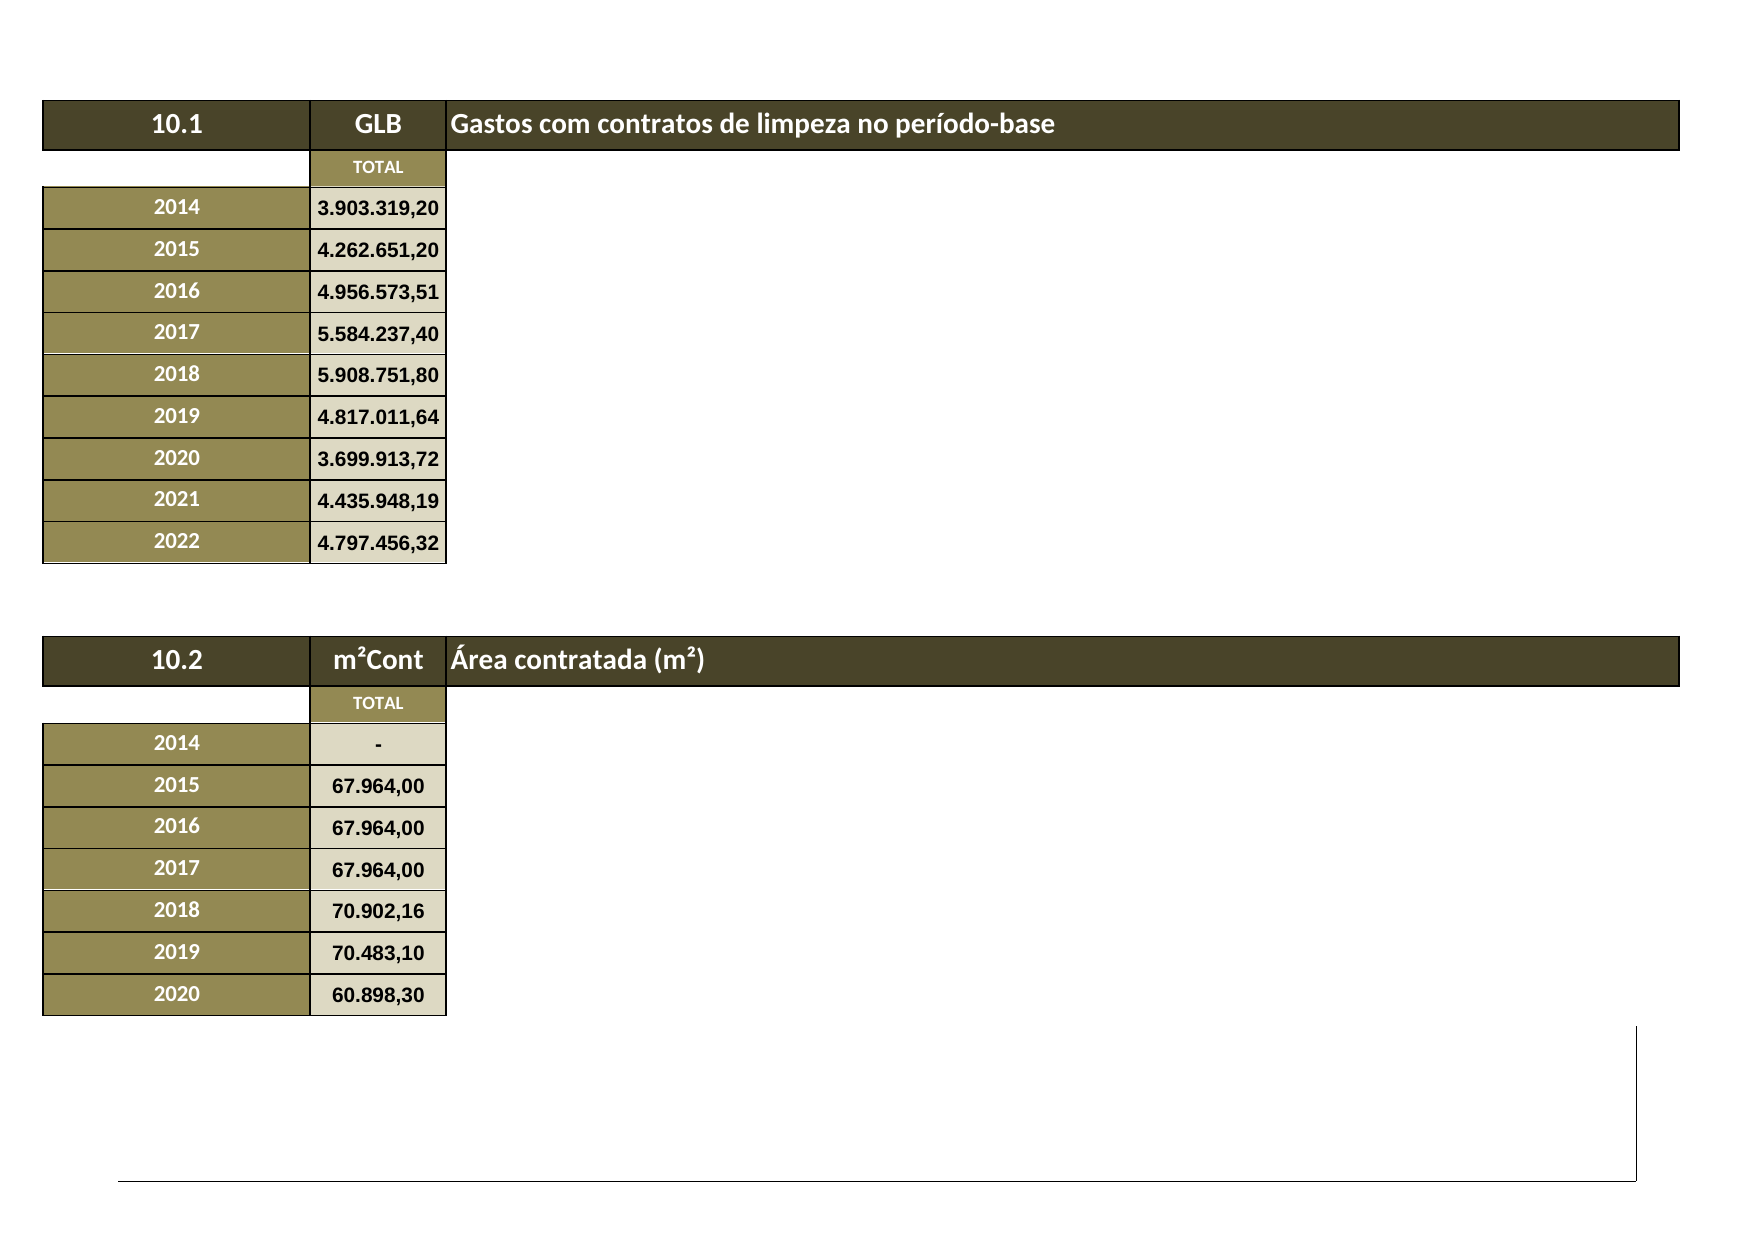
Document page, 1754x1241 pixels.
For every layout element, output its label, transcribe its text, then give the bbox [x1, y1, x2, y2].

table_cell [968, 312, 1063, 353]
table_cell [587, 890, 682, 931]
table_cell 2020 [44, 439, 309, 479]
table_cell [873, 723, 968, 764]
table_cell [587, 723, 682, 764]
table_cell [682, 563, 777, 600]
table_cell [1063, 354, 1159, 395]
table_cell [778, 563, 873, 600]
table_cell [1540, 151, 1679, 186]
table_cell [1159, 228, 1254, 270]
table_cell [1540, 437, 1679, 479]
table_cell 2017 [44, 313, 309, 353]
table_cell [1063, 228, 1159, 270]
table_cell [873, 600, 968, 636]
table_cell [447, 479, 587, 521]
table_cell [873, 479, 968, 521]
table_cell [873, 437, 968, 479]
table_cell [1159, 479, 1254, 521]
table_cell [1445, 890, 1540, 931]
table_cell TOTAL [311, 151, 445, 186]
table_cell [1254, 973, 1349, 1015]
table_cell [682, 312, 777, 353]
table_cell [1254, 890, 1349, 931]
table_cell [1063, 437, 1159, 479]
table_cell [1540, 270, 1679, 312]
table_cell [1540, 931, 1679, 973]
table_cell [1540, 228, 1679, 270]
table_cell [447, 228, 587, 270]
table_cell [778, 479, 873, 521]
table_cell [682, 806, 777, 848]
table_cell [873, 521, 968, 562]
table_cell [682, 228, 777, 270]
table_cell [873, 228, 968, 270]
table_cell [778, 931, 873, 973]
table_cell [968, 437, 1063, 479]
table_cell [1063, 186, 1159, 228]
table_cell [873, 687, 968, 722]
table_cell [682, 151, 777, 186]
table_cell 4.956.573,51 [311, 272, 445, 312]
table_cell [1159, 890, 1254, 931]
table_cell [968, 973, 1063, 1015]
table_cell [1445, 687, 1540, 722]
table_cell [1063, 479, 1159, 521]
table_cell [778, 973, 873, 1015]
table_cell 2015 [44, 230, 309, 270]
table_cell [1254, 723, 1349, 764]
table_cell 70.902,16 [311, 891, 445, 931]
table_cell [447, 806, 587, 848]
table_cell [778, 312, 873, 353]
table_cell [447, 151, 587, 186]
table_cell 2015 [44, 766, 309, 806]
table_cell [43, 687, 309, 722]
table_cell [1445, 563, 1540, 600]
table_cell [968, 186, 1063, 228]
table_cell m²Cont [311, 637, 445, 685]
table_cell [1349, 521, 1444, 562]
table_cell [1445, 479, 1540, 521]
table_cell [1540, 354, 1679, 395]
table_cell [1254, 764, 1349, 806]
table_cell [1254, 848, 1349, 889]
table_cell [1445, 437, 1540, 479]
table_cell [1063, 395, 1159, 437]
table_cell [447, 890, 587, 931]
table_cell [968, 563, 1063, 600]
table_cell 60.898,30 [311, 975, 445, 1015]
table_cell [1349, 723, 1444, 764]
table_cell [682, 931, 777, 973]
table_cell [1159, 764, 1254, 806]
table_cell [1540, 848, 1679, 889]
table_cell [1254, 563, 1349, 600]
table_cell [587, 764, 682, 806]
table_cell [968, 931, 1063, 973]
table_cell [778, 890, 873, 931]
table_cell [1063, 521, 1159, 562]
table_cell [778, 186, 873, 228]
table_cell [1445, 521, 1540, 562]
table_cell [1349, 931, 1444, 973]
table_cell [968, 395, 1063, 437]
table_cell [43, 600, 310, 636]
table_cell [1254, 354, 1349, 395]
table_cell 67.964,00 [311, 849, 445, 889]
table_cell [1349, 186, 1444, 228]
table_cell [447, 437, 587, 479]
table_cell [1063, 600, 1159, 636]
table_cell [447, 186, 587, 228]
table_cell [1063, 973, 1159, 1015]
table_cell [682, 354, 777, 395]
table_cell [1063, 563, 1159, 600]
table_cell 2021 [44, 481, 309, 521]
table_cell [1445, 764, 1540, 806]
table_cell [1159, 848, 1254, 889]
table_cell - [311, 724, 445, 764]
table_cell [778, 687, 873, 722]
table_cell [447, 395, 587, 437]
table_cell [1349, 151, 1444, 186]
table_cell [873, 806, 968, 848]
table_cell [1349, 806, 1444, 848]
table_header Gastos com contratos de limpeza no período-base [447, 101, 1678, 149]
table_cell [43, 564, 310, 600]
table_cell [682, 687, 777, 722]
table_cell [1349, 890, 1444, 931]
table_cell [1159, 806, 1254, 848]
table_cell 67.964,00 [311, 808, 445, 848]
table_cell [873, 312, 968, 353]
table_cell [587, 437, 682, 479]
table_cell [587, 931, 682, 973]
table_cell [1063, 687, 1159, 722]
table_cell [1063, 723, 1159, 764]
table_cell 5.584.237,40 [311, 313, 445, 353]
table_cell [873, 931, 968, 973]
table_cell [1254, 395, 1349, 437]
table_cell [1159, 931, 1254, 973]
table_cell [447, 848, 587, 889]
table_cell [968, 764, 1063, 806]
table_cell [968, 806, 1063, 848]
table_cell [1159, 312, 1254, 353]
table_cell 4.435.948,19 [311, 481, 445, 521]
table_cell [1159, 270, 1254, 312]
table_cell [587, 151, 682, 186]
table_cell [1445, 354, 1540, 395]
table_cell [587, 312, 682, 353]
table_cell [1159, 521, 1254, 562]
table_cell 2018 [44, 355, 309, 395]
table_cell [778, 723, 873, 764]
table_cell [682, 764, 777, 806]
table_cell [1159, 354, 1254, 395]
table_cell [873, 848, 968, 889]
table_cell [968, 687, 1063, 722]
table_cell [1063, 151, 1159, 186]
table_cell [1159, 395, 1254, 437]
table_cell [778, 395, 873, 437]
table_cell [447, 270, 587, 312]
table_cell [778, 437, 873, 479]
table_cell [1540, 890, 1679, 931]
table_cell [682, 890, 777, 931]
table_cell [968, 848, 1063, 889]
table_cell [1063, 270, 1159, 312]
table_cell [1159, 563, 1254, 600]
table_cell [1254, 806, 1349, 848]
table_cell [587, 806, 682, 848]
table_cell [587, 479, 682, 521]
table_cell [1445, 723, 1540, 764]
table_cell [1159, 186, 1254, 228]
table_cell [1254, 186, 1349, 228]
table_cell [968, 600, 1063, 636]
table_cell [447, 354, 587, 395]
table_cell [968, 270, 1063, 312]
table_cell 2016 [44, 808, 309, 848]
table_cell [1445, 270, 1540, 312]
table_cell [1349, 687, 1444, 722]
table_cell [1349, 312, 1444, 353]
table_cell 2014 [44, 188, 309, 228]
table_cell [1254, 312, 1349, 353]
table_cell [1063, 931, 1159, 973]
table_cell [587, 600, 682, 636]
table_cell [968, 228, 1063, 270]
table_cell [1063, 806, 1159, 848]
table_cell [1159, 973, 1254, 1015]
table_cell [587, 228, 682, 270]
table_cell [1349, 848, 1444, 889]
table_cell 3.903.319,20 [311, 188, 445, 228]
table_cell [1445, 848, 1540, 889]
table_cell [778, 228, 873, 270]
table_cell [1445, 312, 1540, 353]
table_cell 2019 [44, 933, 309, 973]
table_cell [1159, 600, 1254, 636]
table_cell [1349, 354, 1444, 395]
table_cell [446, 600, 587, 636]
table_cell [873, 973, 968, 1015]
table_cell [1540, 973, 1679, 1015]
table_cell [1063, 764, 1159, 806]
table_cell [447, 931, 587, 973]
table_cell 4.797.456,32 [311, 522, 445, 562]
table_cell [873, 890, 968, 931]
table_cell 3.699.913,72 [311, 439, 445, 479]
table_cell [1540, 186, 1679, 228]
table_cell [310, 564, 446, 600]
table_cell [778, 270, 873, 312]
table_cell 70.483,10 [311, 933, 445, 973]
table_cell [1254, 228, 1349, 270]
table_cell [1445, 395, 1540, 437]
table_cell [1349, 563, 1444, 600]
table_cell [873, 395, 968, 437]
table_cell [587, 395, 682, 437]
table_cell [873, 270, 968, 312]
table_cell [587, 973, 682, 1015]
table_cell [682, 437, 777, 479]
table_cell [1349, 395, 1444, 437]
table_cell [587, 354, 682, 395]
table_cell [1349, 764, 1444, 806]
table_cell [968, 479, 1063, 521]
table_cell [682, 479, 777, 521]
table_cell [447, 312, 587, 353]
table_cell [587, 186, 682, 228]
table_cell [587, 687, 682, 722]
table_cell [587, 848, 682, 889]
table_cell [682, 600, 777, 636]
table_cell [1254, 151, 1349, 186]
table_cell [778, 151, 873, 186]
table_cell [682, 270, 777, 312]
table_cell [1445, 228, 1540, 270]
table_cell Área contratada (m²) [447, 637, 1678, 685]
table_cell [447, 764, 587, 806]
table_cell 2020 [44, 975, 309, 1015]
table_cell 2018 [44, 891, 309, 931]
table_cell [447, 521, 587, 562]
table_cell [447, 973, 587, 1015]
table_cell 2016 [44, 272, 309, 312]
table_cell [1159, 723, 1254, 764]
table_cell TOTAL [311, 687, 445, 722]
table_cell 10.2 [44, 637, 309, 685]
table_cell [1254, 521, 1349, 562]
table_cell [1063, 890, 1159, 931]
table_cell [778, 806, 873, 848]
table_cell [1445, 186, 1540, 228]
table_cell [873, 563, 968, 600]
table_cell [873, 186, 968, 228]
table_cell [1540, 600, 1679, 636]
table_cell [1254, 600, 1349, 636]
table_cell [1445, 973, 1540, 1015]
table_cell [1445, 931, 1540, 973]
table_cell [1254, 931, 1349, 973]
table_cell [968, 151, 1063, 186]
table_cell [1349, 600, 1444, 636]
table_cell [1254, 687, 1349, 722]
table_cell 4.262.651,20 [311, 230, 445, 270]
table_cell [968, 354, 1063, 395]
table_cell [447, 723, 587, 764]
table_cell [778, 600, 873, 636]
table_cell [1445, 600, 1540, 636]
table_cell [682, 973, 777, 1015]
table_cell [1349, 228, 1444, 270]
table_cell [682, 186, 777, 228]
table_cell [778, 354, 873, 395]
table_cell [1540, 806, 1679, 848]
table_header GLB [311, 101, 445, 149]
table_cell [1063, 312, 1159, 353]
table_cell [1254, 437, 1349, 479]
table_cell [1540, 764, 1679, 806]
table_cell 2014 [44, 724, 309, 764]
table_cell [43, 151, 309, 186]
table_cell [873, 151, 968, 186]
table_cell [1063, 848, 1159, 889]
table_cell [682, 395, 777, 437]
table_cell [1159, 687, 1254, 722]
table_cell [1254, 479, 1349, 521]
table_cell [1349, 270, 1444, 312]
table_cell [1254, 270, 1349, 312]
table_cell [587, 270, 682, 312]
table_cell [1159, 437, 1254, 479]
table_header 10.1 [44, 101, 309, 149]
table_cell [1540, 312, 1679, 353]
table_cell [1540, 563, 1679, 600]
table_cell [1540, 723, 1679, 764]
table_cell 4.817.011,64 [311, 397, 445, 437]
table_cell [587, 563, 682, 600]
table_cell [968, 723, 1063, 764]
table_cell [1349, 437, 1444, 479]
table_cell [1445, 806, 1540, 848]
table_cell [873, 354, 968, 395]
table_cell [446, 563, 587, 600]
table_cell [447, 687, 587, 722]
table_cell 2022 [44, 522, 309, 562]
table_cell [682, 848, 777, 889]
table_cell [310, 600, 446, 636]
table_cell 5.908.751,80 [311, 355, 445, 395]
table_cell [1445, 151, 1540, 186]
table_cell [587, 521, 682, 562]
table_cell [873, 764, 968, 806]
table_cell [682, 521, 777, 562]
table_cell [1540, 395, 1679, 437]
table_cell [1349, 973, 1444, 1015]
table_cell 2017 [44, 849, 309, 889]
table_cell 2019 [44, 397, 309, 437]
table_cell [1159, 151, 1254, 186]
table_cell [778, 521, 873, 562]
table_cell 67.964,00 [311, 766, 445, 806]
table_cell [778, 848, 873, 889]
table_cell [778, 764, 873, 806]
table_cell [968, 521, 1063, 562]
table_cell [1349, 479, 1444, 521]
table_cell [1540, 479, 1679, 521]
table_cell [682, 723, 777, 764]
table_cell [1540, 687, 1679, 722]
table_cell [1540, 521, 1679, 562]
table_cell [968, 890, 1063, 931]
